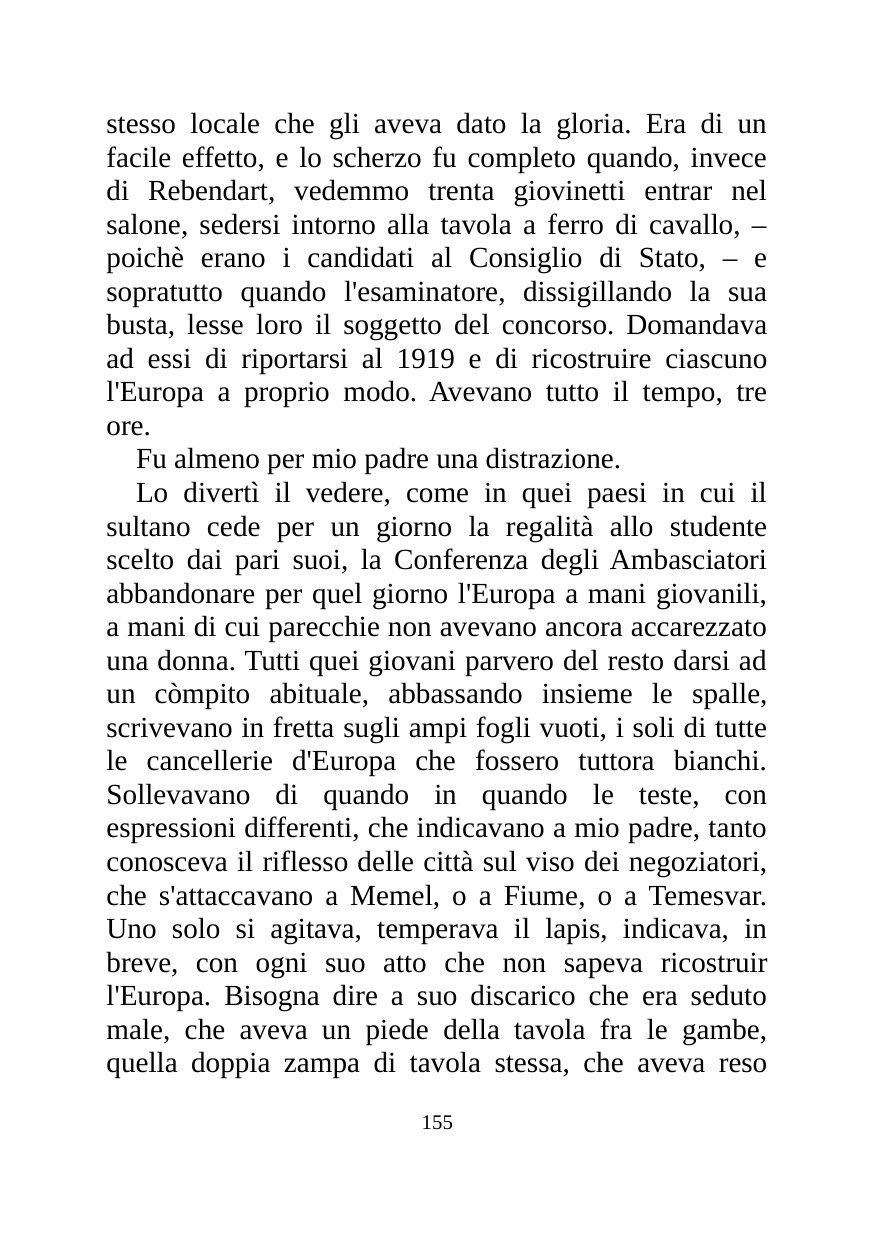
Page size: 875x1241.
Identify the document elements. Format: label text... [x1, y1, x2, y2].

text Lo divertì il vedere, come in quei paesi in cui il sultano cede per un giorno la regalità allo studente scelto dai pari suoi, la Conferenza degli Ambasciatori abbandonare per quel giorno l'Europa a mani giovanili, a mani di cui parecchie non avevano ancora accarezzato una donna. Tutti quei giovani parvero del resto darsi ad un còmpito abituale, abbassando insieme le spalle, scrivevano in fretta sugli ampi fogli vuoti, i soli di tutte le cancellerie d'Europa che fossero tuttora bianchi. Sollevavano di quando in quando le teste, con espressioni differenti, che indicavano a mio padre, tanto conosceva il riflesso delle città sul viso dei negoziatori, che s'attaccavano a Memel, o a Fiume, o a Temesvar. Uno solo si agitava, temperava il lapis, indicava, in breve, con ogni suo atto che non sapeva ricostruir l'Europa. Bisogna dire a suo discarico che era seduto male, che aveva un piede della tavola fra le gambe, quella doppia zampa di tavola stessa, che aveva reso [106, 475, 768, 1079]
text stesso locale che gli aveva dato la gloria. Era di un facile effetto, e lo scherzo fu completo quando, invece di Rebendart, vedemmo trenta giovinetti entrar nel salone, sedersi intorno alla tavola a ferro di cavallo, – poichè erano i candidati al Consiglio di Stato, – e sopratutto quando l'esaminatore, dissigillando la sua busta, lesse loro il soggetto del concorso. Domandava ad essi di riportarsi al 1919 e di ricostruire ciascuno l'Europa a proprio modo. Avevano tutto il tempo, tre ore. [106, 106, 768, 442]
text Fu almeno per mio padre una distrazione. [106, 442, 768, 475]
